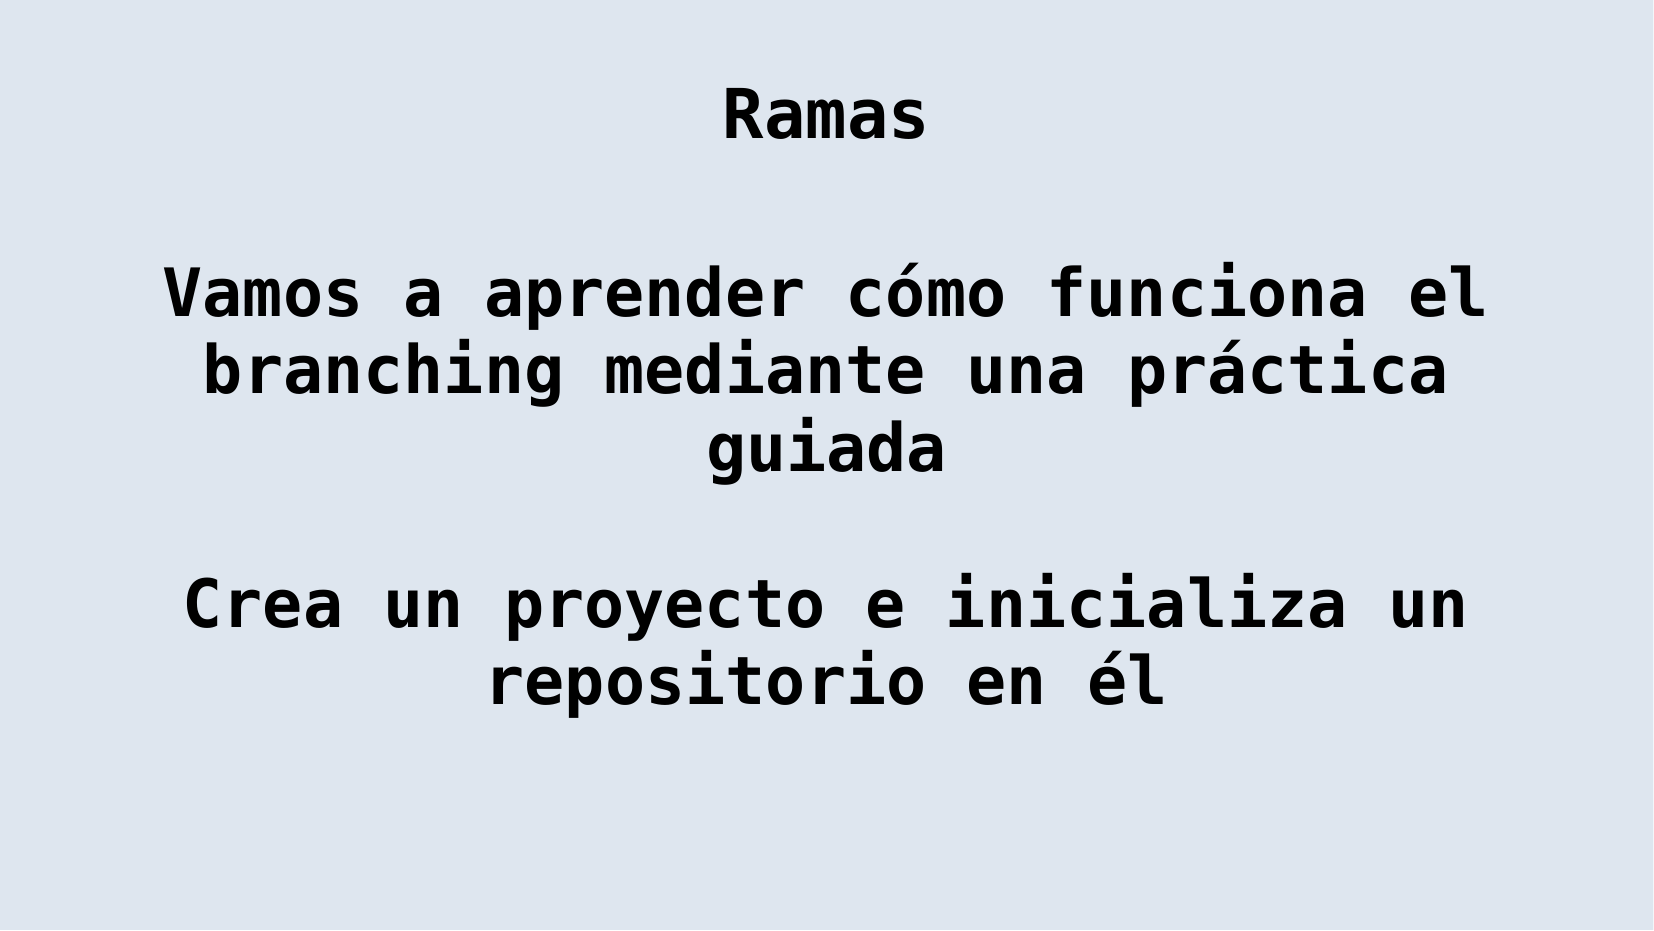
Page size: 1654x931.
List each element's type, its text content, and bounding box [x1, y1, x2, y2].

subtitle Vamos a aprender cómo funciona el branching mediante una práctica guiada Crea un proyecto e inicializa un repositorio en él [82, 217, 1571, 758]
title Ramas [82, 37, 1571, 193]
